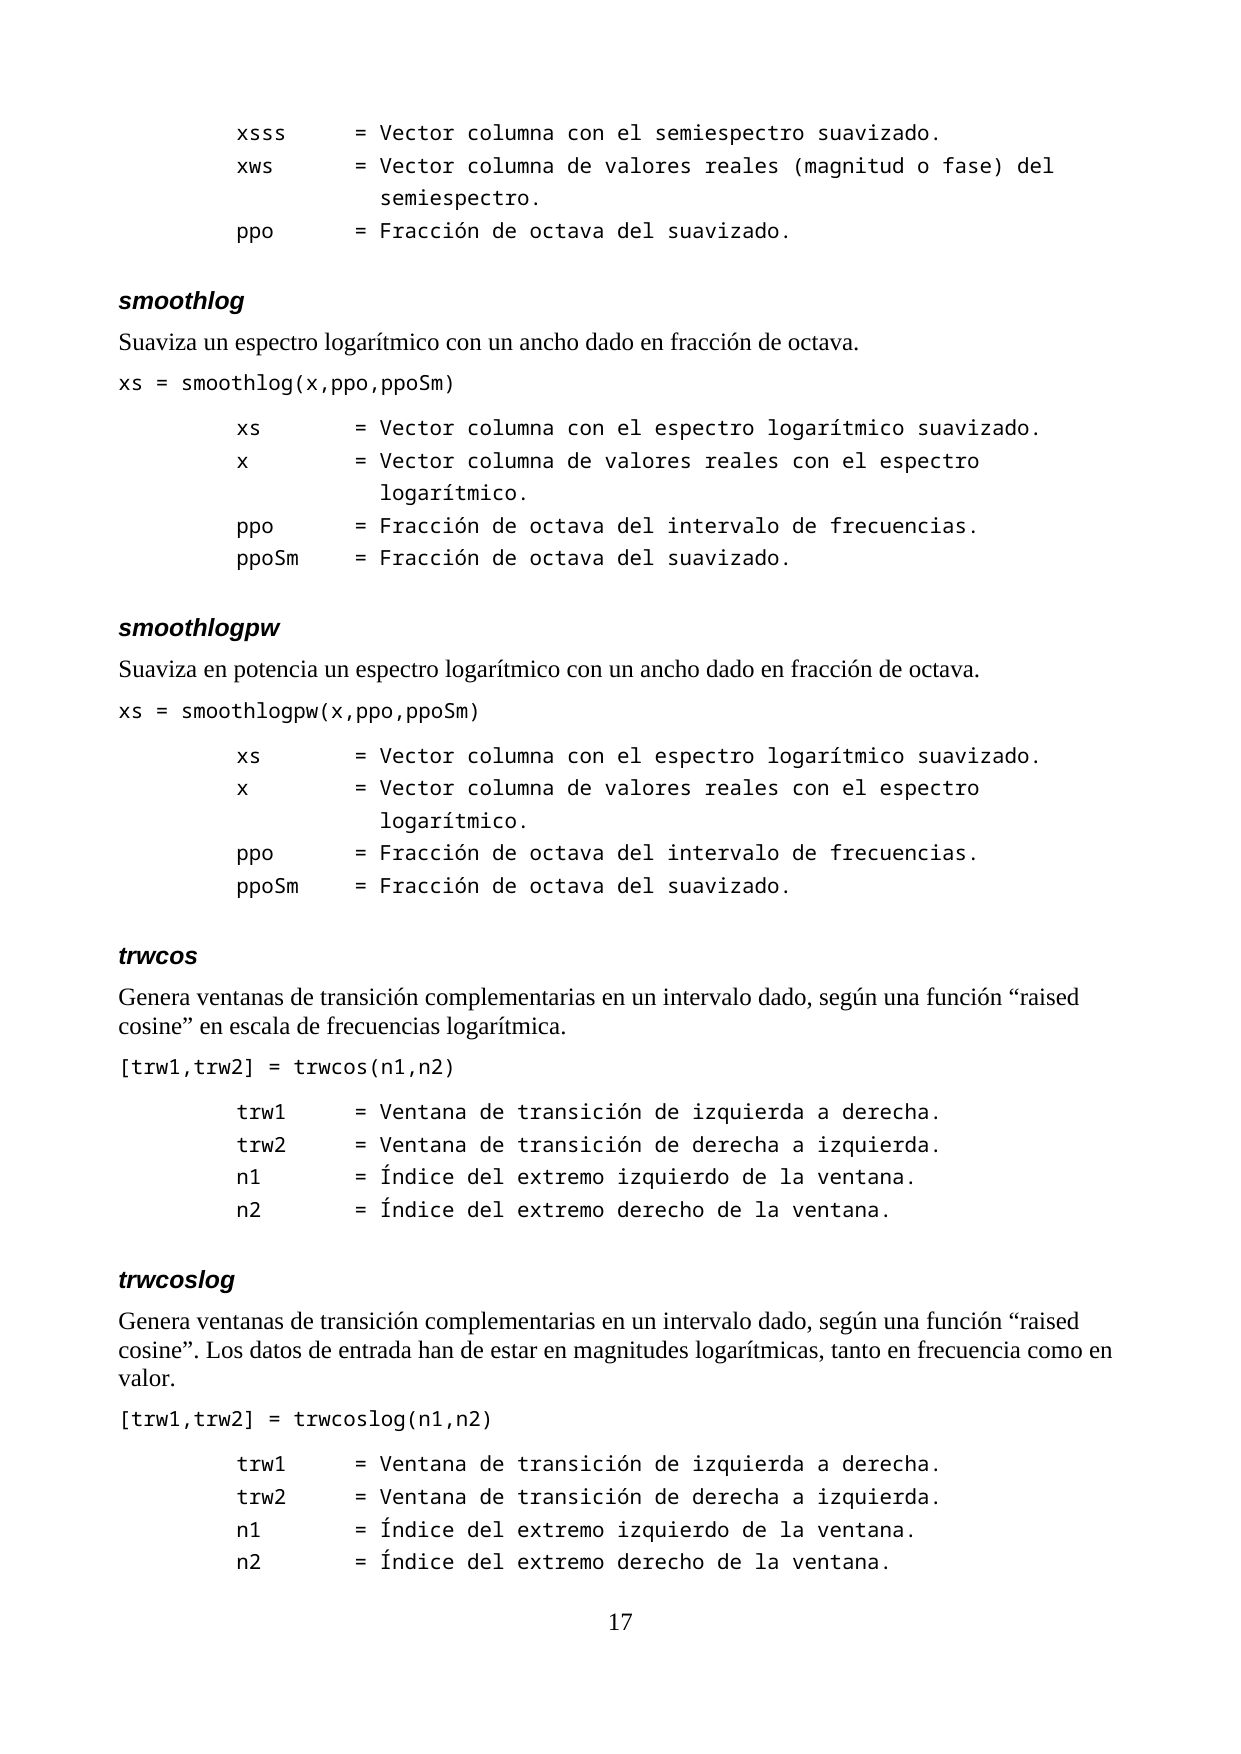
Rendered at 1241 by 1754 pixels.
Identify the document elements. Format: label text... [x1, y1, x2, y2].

subtitle smoothlog [118, 286, 1122, 314]
subtitle trwcoslog [118, 1265, 1122, 1293]
text xs = smoothlog(x,ppo,ppoSm) [118, 368, 1122, 397]
text Suaviza en potencia un espectro logarítmico con un ancho dado en fracción de octava. [118, 654, 1122, 683]
text xs = smoothlogpw(x,ppo,ppoSm) [118, 696, 1122, 724]
text xsss = Vector columna con el semiespectro suavizado. xws = Vector columna de valores reales (magnitud o fase) del semiespectro. ppo = Fracción de octava del suavizado. [118, 118, 1122, 244]
text Suaviza un espectro logarítmico con un ancho dado en fracción de octava. [118, 327, 1122, 356]
text [trw1,trw2] = trwcos(n1,n2) [118, 1052, 1122, 1081]
text xs = Vector columna con el espectro logarítmico suavizado. x = Vector columna de valores reales con el espectro logarítmico. ppo = Fracción de octava del intervalo de frecuencias. ppoSm = Fracción de octava del suavizado. [118, 413, 1122, 572]
subtitle trwcos [118, 941, 1122, 970]
text Genera ventanas de transición complementarias en un intervalo dado, según una función “raised cosine”. Los datos de entrada han de estar en magnitudes logarítmicas, tanto en frecuencia como en valor. [118, 1306, 1122, 1392]
text [trw1,trw2] = trwcoslog(n1,n2) [118, 1404, 1122, 1433]
text trw1 = Ventana de transición de izquierda a derecha. trw2 = Ventana de transición de derecha a izquierda. n1 = Índice del extremo izquierdo de la ventana. n2 = Índice del extremo derecho de la ventana. [118, 1097, 1122, 1223]
text Genera ventanas de transición complementarias en un intervalo dado, según una función “raised cosine” en escala de frecuencias logarítmica. [118, 982, 1122, 1040]
text xs = Vector columna con el espectro logarítmico suavizado. x = Vector columna de valores reales con el espectro logarítmico. ppo = Fracción de octava del intervalo de frecuencias. ppoSm = Fracción de octava del suavizado. [118, 741, 1122, 899]
text trw1 = Ventana de transición de izquierda a derecha. trw2 = Ventana de transición de derecha a izquierda. n1 = Índice del extremo izquierdo de la ventana. n2 = Índice del extremo derecho de la ventana. [118, 1449, 1122, 1576]
subtitle smoothlogpw [118, 613, 1122, 642]
